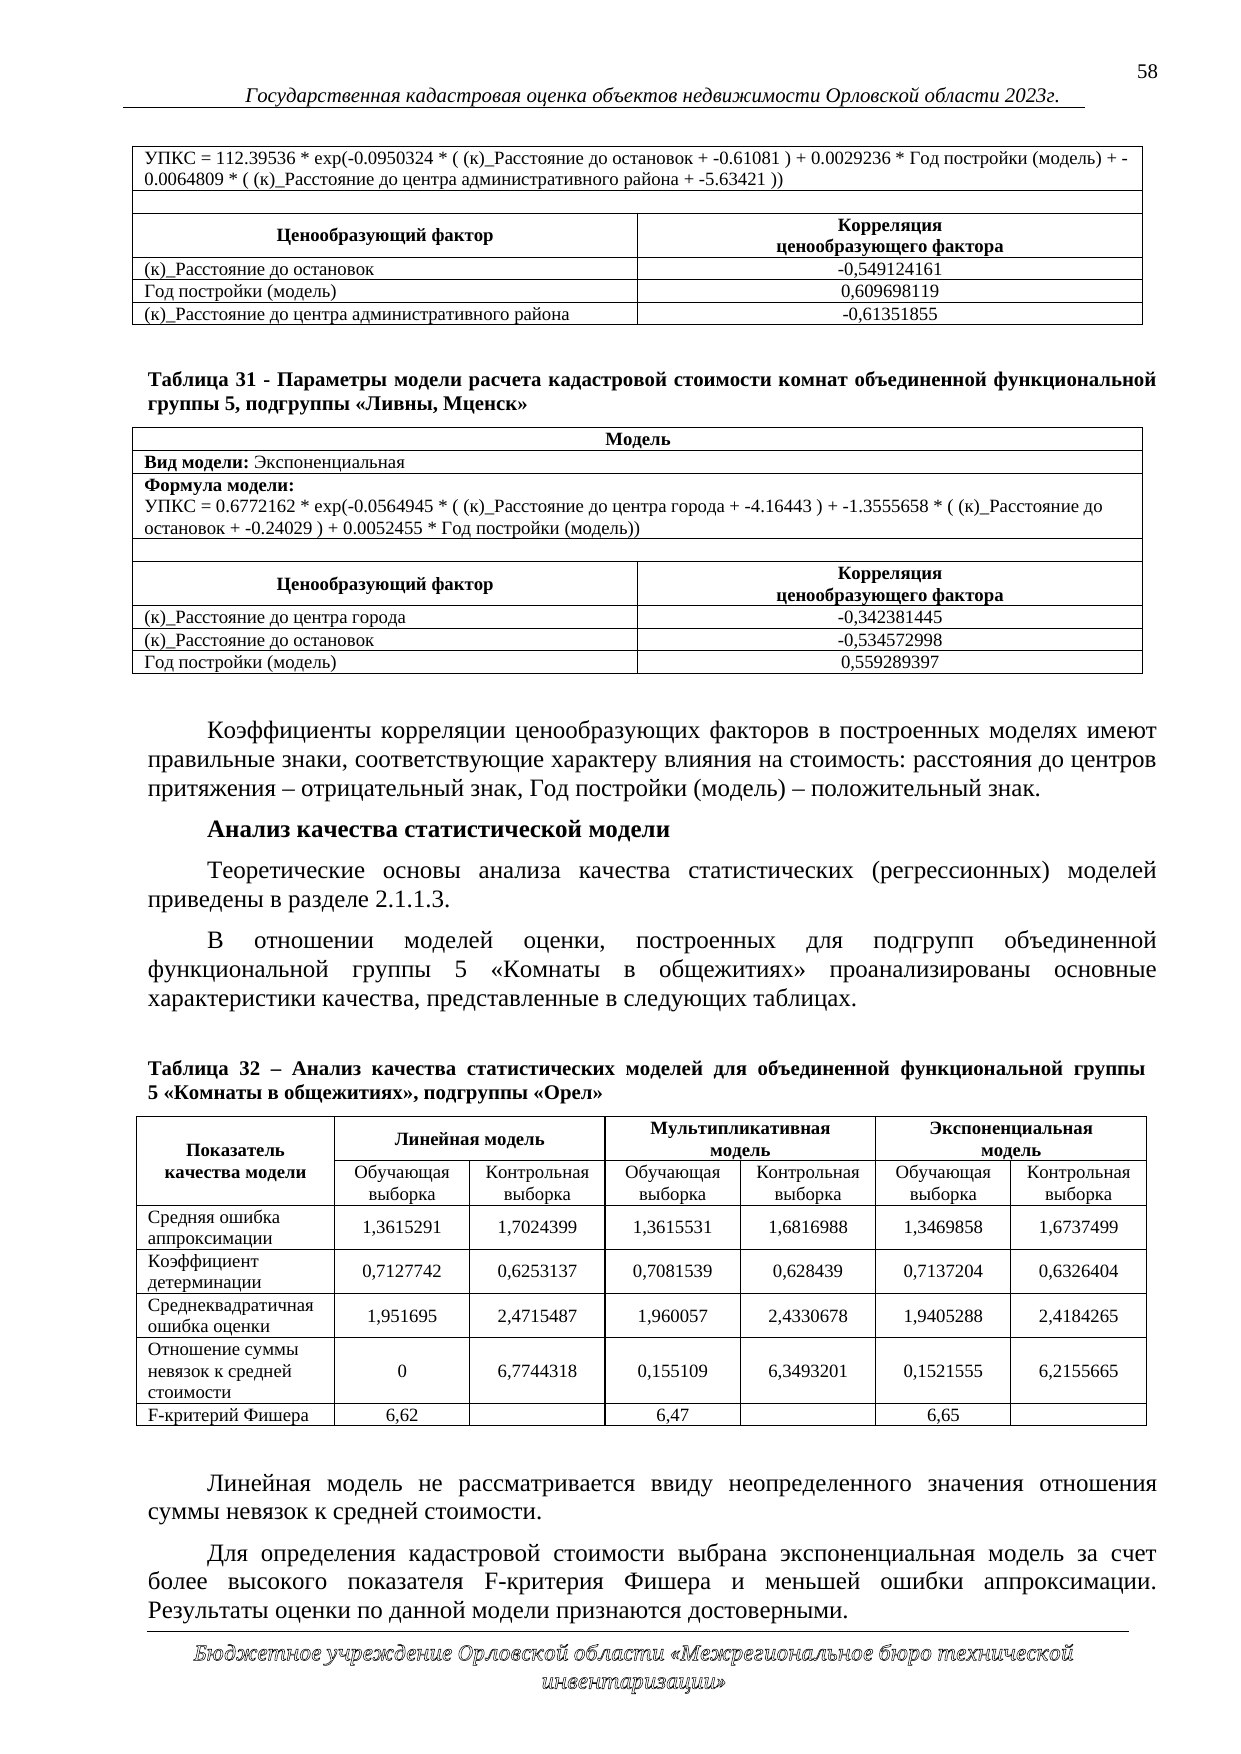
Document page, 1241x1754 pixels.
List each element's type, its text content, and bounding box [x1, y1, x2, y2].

table_cell Год постройки (модель) [133, 280, 637, 302]
table_cell Контрольная выборка [470, 1161, 604, 1204]
table_cell 0,6326404 [1011, 1250, 1146, 1293]
table_cell -0,342381445 [638, 606, 1142, 628]
table_cell Вид модели: Экспоненциальная [133, 451, 1142, 472]
table_cell Корреляция ценообразующего фактора [638, 562, 1142, 605]
table_header Линейная модель [335, 1117, 604, 1160]
table_header Мультипликативная модель [606, 1117, 875, 1160]
table_cell 0,7081539 [606, 1250, 740, 1293]
table_cell F-критерий Фишера [137, 1404, 334, 1425]
table_cell 1,951695 [335, 1294, 469, 1337]
table_cell (к)_Расстояние до остановок [133, 629, 637, 650]
table_cell Отношение суммы невязок к средней стоимости [137, 1338, 334, 1403]
table_cell УПКС = 112.39536 * exp(-0.0950324 * ( (к)_Расстояние до остановок + -0.61081 ) + 0.0029236 * Год постройки (модель) + -0.0064809 * ( (к)_Расстояние до центра административного района + -5.63421 )) [133, 147, 1142, 190]
table_cell Обучающая выборка [606, 1161, 740, 1204]
table_cell 2,4330678 [741, 1294, 875, 1337]
text Анализ качества статистической модели [148, 814, 1157, 843]
table_header Показатель качества модели [137, 1117, 334, 1204]
text Линейная модель не рассматривается ввиду неопределенного значения отношения суммы невязок к средней стоимости. [148, 1468, 1157, 1525]
text Коэффициенты корреляции ценообразующих факторов в построенных моделях имеют правильные знаки, соответствующие характеру влияния на стоимость: расстояния до центров притяжения – отрицательный знак, Год постройки (модель) – положительный знак. [148, 715, 1157, 801]
table_cell Год постройки (модель) [133, 651, 637, 673]
table_cell 1,7024399 [470, 1206, 604, 1249]
table_cell 2,4715487 [470, 1294, 604, 1337]
table_cell Ценообразующий фактор [133, 562, 637, 605]
table_cell 1,9405288 [876, 1294, 1010, 1337]
table_cell [133, 191, 576, 212]
table_cell 0 [335, 1338, 469, 1403]
table_cell 0,559289397 [638, 651, 1142, 673]
table_cell (к)_Расстояние до остановок [133, 258, 637, 279]
table_cell 0,1521555 [876, 1338, 1010, 1403]
table_header Экспоненциальная модель [876, 1117, 1146, 1160]
table_cell 6,62 [335, 1404, 469, 1425]
text Таблица 32 – Анализ качества статистических моделей для объединенной функциональной группы 5 «Комнаты в общежитиях», подгруппы «Орел» [148, 1056, 1157, 1104]
table_cell 1,6816988 [741, 1206, 875, 1249]
table_cell 1,3469858 [876, 1206, 1010, 1249]
table_cell 1,6737499 [1011, 1206, 1146, 1249]
table_cell 6,7744318 [470, 1338, 604, 1403]
table_cell Контрольная выборка [741, 1161, 875, 1204]
table_cell 6,2155665 [1011, 1338, 1146, 1403]
text Теоретические основы анализа качества статистических (регрессионных) моделей приведены в разделе 2.1.1.3. [148, 855, 1157, 913]
table_cell 0,609698119 [638, 280, 1142, 302]
table_cell [470, 1404, 604, 1425]
table_cell 2,4184265 [1011, 1294, 1146, 1337]
table_cell (к)_Расстояние до центра административного района [133, 303, 637, 324]
table_cell 0,7127742 [335, 1250, 469, 1293]
text В отношении моделей оценки, построенных для подгрупп объединенной функциональной группы 5 «Комнаты в общежитиях» проанализированы основные характеристики качества, представленные в следующих таблицах. [148, 925, 1157, 1011]
table_cell -0,549124161 [638, 258, 1142, 279]
table_cell -0,61351855 [638, 303, 1142, 324]
table_cell 0,6253137 [470, 1250, 604, 1293]
table_cell Коэффициент детерминации [137, 1250, 334, 1293]
table_cell Формула модели: УПКС = 0.6772162 * exp(-0.0564945 * ( (к)_Расстояние до центра города + -4.16443 ) + -1.3555658 * ( (к)_Расстояние до остановок + -0.24029 ) + 0.0052455 * Год постройки (модель)) [133, 474, 1142, 538]
table_cell 1,960057 [606, 1294, 740, 1337]
table_cell 6,3493201 [741, 1338, 875, 1403]
text Таблица 31 - Параметры модели расчета кадастровой стоимости комнат объединенной функциональной группы 5, подгруппы «Ливны, Мценск» [148, 367, 1157, 415]
table_cell Обучающая выборка [876, 1161, 1010, 1204]
table_cell [576, 191, 862, 212]
table_cell [1011, 1404, 1146, 1425]
table_cell (к)_Расстояние до центра города [133, 606, 637, 628]
table_cell Корреляция ценообразующего фактора [638, 214, 1142, 257]
table_cell 6,47 [606, 1404, 740, 1425]
table_cell Обучающая выборка [335, 1161, 469, 1204]
table_cell Контрольная выборка [1011, 1161, 1146, 1204]
table_cell [862, 191, 1142, 212]
table_cell 1,3615291 [335, 1206, 469, 1249]
table_cell 6,65 [876, 1404, 1010, 1425]
table_cell 0,155109 [606, 1338, 740, 1403]
table_cell -0,534572998 [638, 629, 1142, 650]
table_cell [741, 1404, 875, 1425]
table_cell [576, 539, 862, 561]
table_cell 1,3615531 [606, 1206, 740, 1249]
table_cell Ценообразующий фактор [133, 214, 637, 257]
table_cell 0,628439 [741, 1250, 875, 1293]
table_header Модель [133, 428, 1142, 450]
table_cell [862, 539, 1142, 561]
table_cell Среднеквадратичная ошибка оценки [137, 1294, 334, 1337]
text Для определения кадастровой стоимости выбрана экспоненциальная модель за счет более высокого показателя F-критерия Фишера и меньшей ошибки аппроксимации. Результаты оценки по данной модели признаются достоверными. [148, 1538, 1157, 1624]
table_cell Средняя ошибка аппроксимации [137, 1206, 334, 1249]
table_cell 0,7137204 [876, 1250, 1010, 1293]
table_cell [133, 539, 576, 561]
